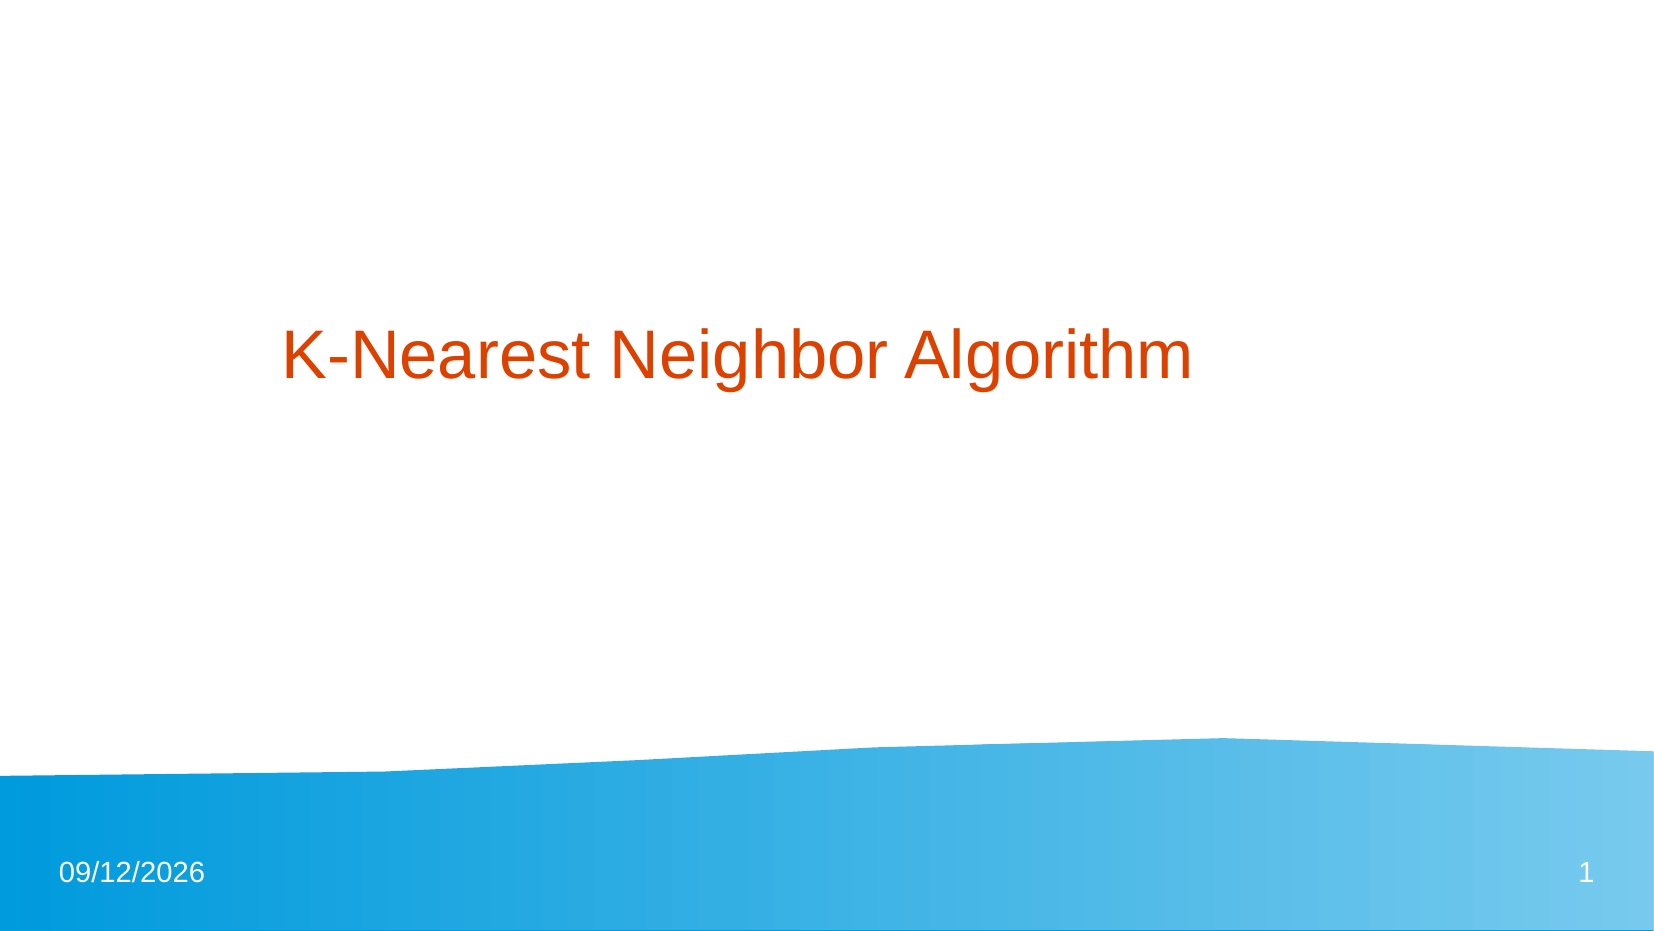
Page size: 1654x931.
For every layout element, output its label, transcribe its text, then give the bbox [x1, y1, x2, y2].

title K-Nearest Neighbor Algorithm [0, 265, 1477, 443]
